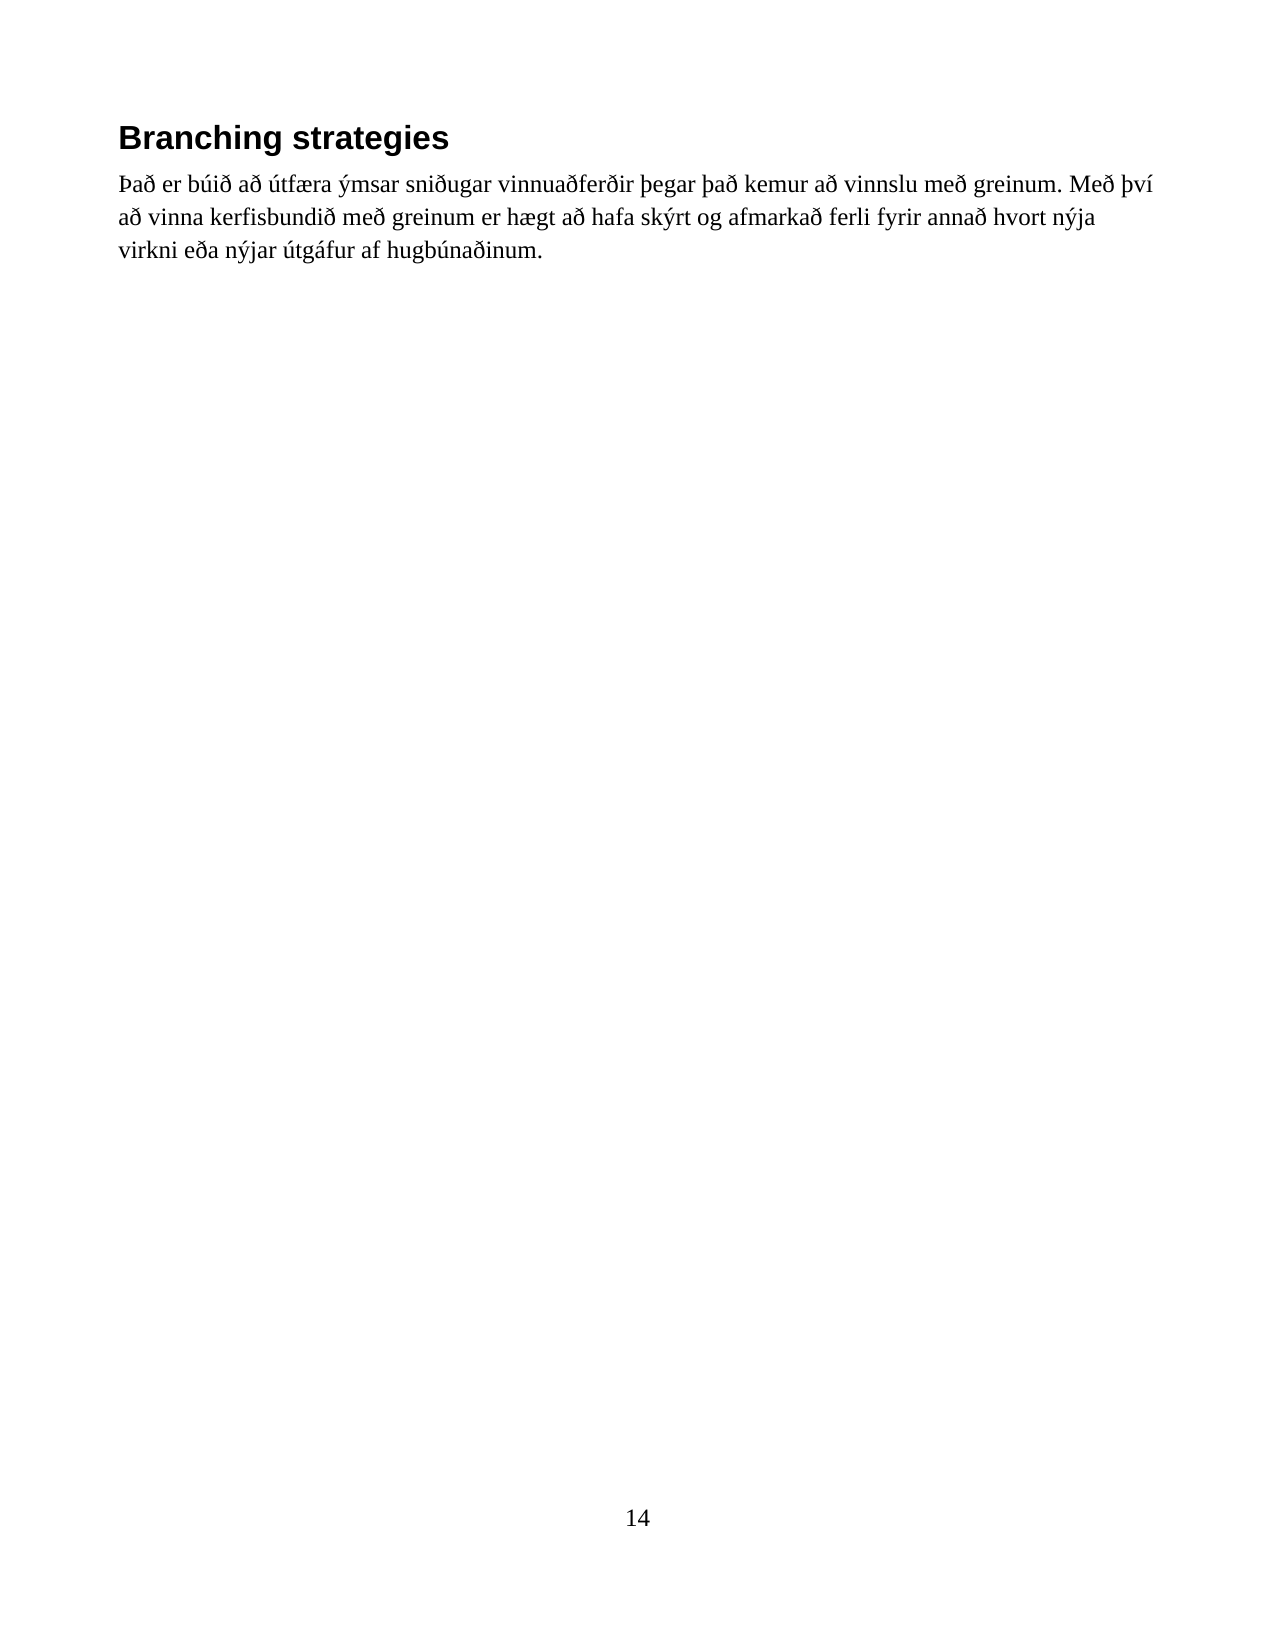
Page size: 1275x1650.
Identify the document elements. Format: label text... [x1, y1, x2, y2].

text Það er búið að útfæra ýmsar sniðugar vinnuaðferðir þegar það kemur að vinnslu með greinum. Með því að vinna kerfisbundið með greinum er hægt að hafa skýrt og afmarkað ferli fyrir annað hvort nýja virkni eða nýjar útgáfur af hugbúnaðinum. [118, 169, 1157, 264]
subtitle Branching strategies [118, 118, 1157, 157]
